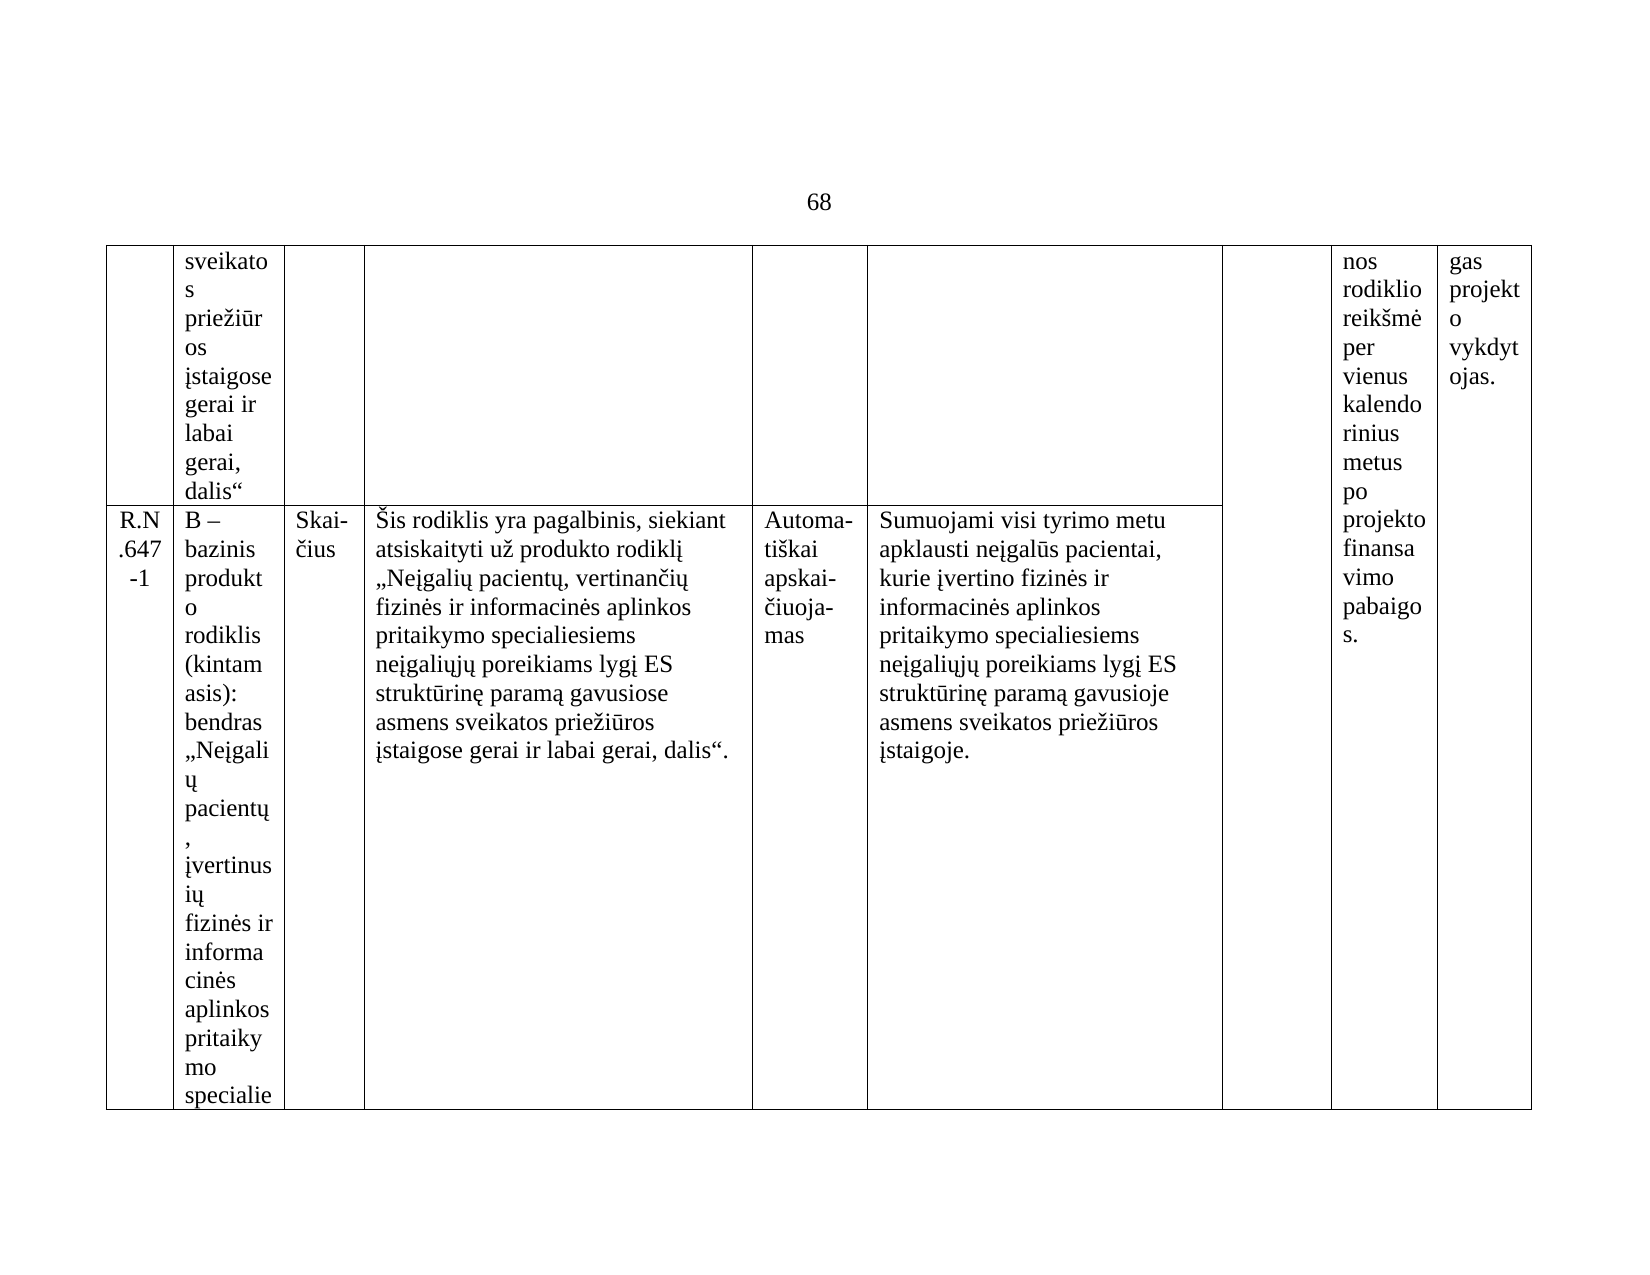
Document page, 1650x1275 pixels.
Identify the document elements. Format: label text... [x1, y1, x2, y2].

table_cell Sumuojami visi tyrimo metu apklausti neįgalūs pacientai, kurie įvertino fizinės ir informacinės aplinkos pritaikymo specialiesiems neįgaliųjų poreikiams lygį ES struktūrinę paramą gavusioje asmens sveikatos priežiūros įstaigoje. [868, 506, 1222, 1109]
table_cell [1223, 246, 1331, 1109]
table_cell Šis rodiklis yra pagalbinis, siekiant atsiskaityti už produkto rodiklį „Neįgalių pacientų, vertinančių fizinės ir informacinės aplinkos pritaikymo specialiesiems neįgaliųjų poreikiams lygį ES struktūrinę paramą gavusiose asmens sveikatos priežiūros įstaigose gerai ir labai gerai, dalis“. [365, 506, 752, 1109]
table_cell R.N.647-1 [107, 506, 173, 1109]
table_cell nos rodiklio reikšmė per vienus kalendorinius metus po projekto finansavimo pabaigos. [1332, 246, 1437, 1109]
table_cell [107, 246, 173, 504]
table_cell Automa-tiškai apskai-čiuoja-mas [753, 506, 867, 1109]
table_cell [285, 246, 364, 504]
table_cell sveikatos priežiūros įstaigose gerai ir labai gerai, dalis“ [174, 246, 284, 504]
table_cell [365, 246, 752, 504]
table_cell gas projekto vykdytojas. [1438, 246, 1531, 1109]
table_cell [868, 246, 1222, 504]
table_cell Skai-čius [285, 506, 364, 1109]
table_cell B – bazinis produkto rodiklis (kintamasis): bendras „Neįgalių pacientų, įvertinusių fizinės ir informacinės aplinkos pritaikymo specialie [174, 506, 284, 1109]
table_cell [753, 246, 867, 504]
